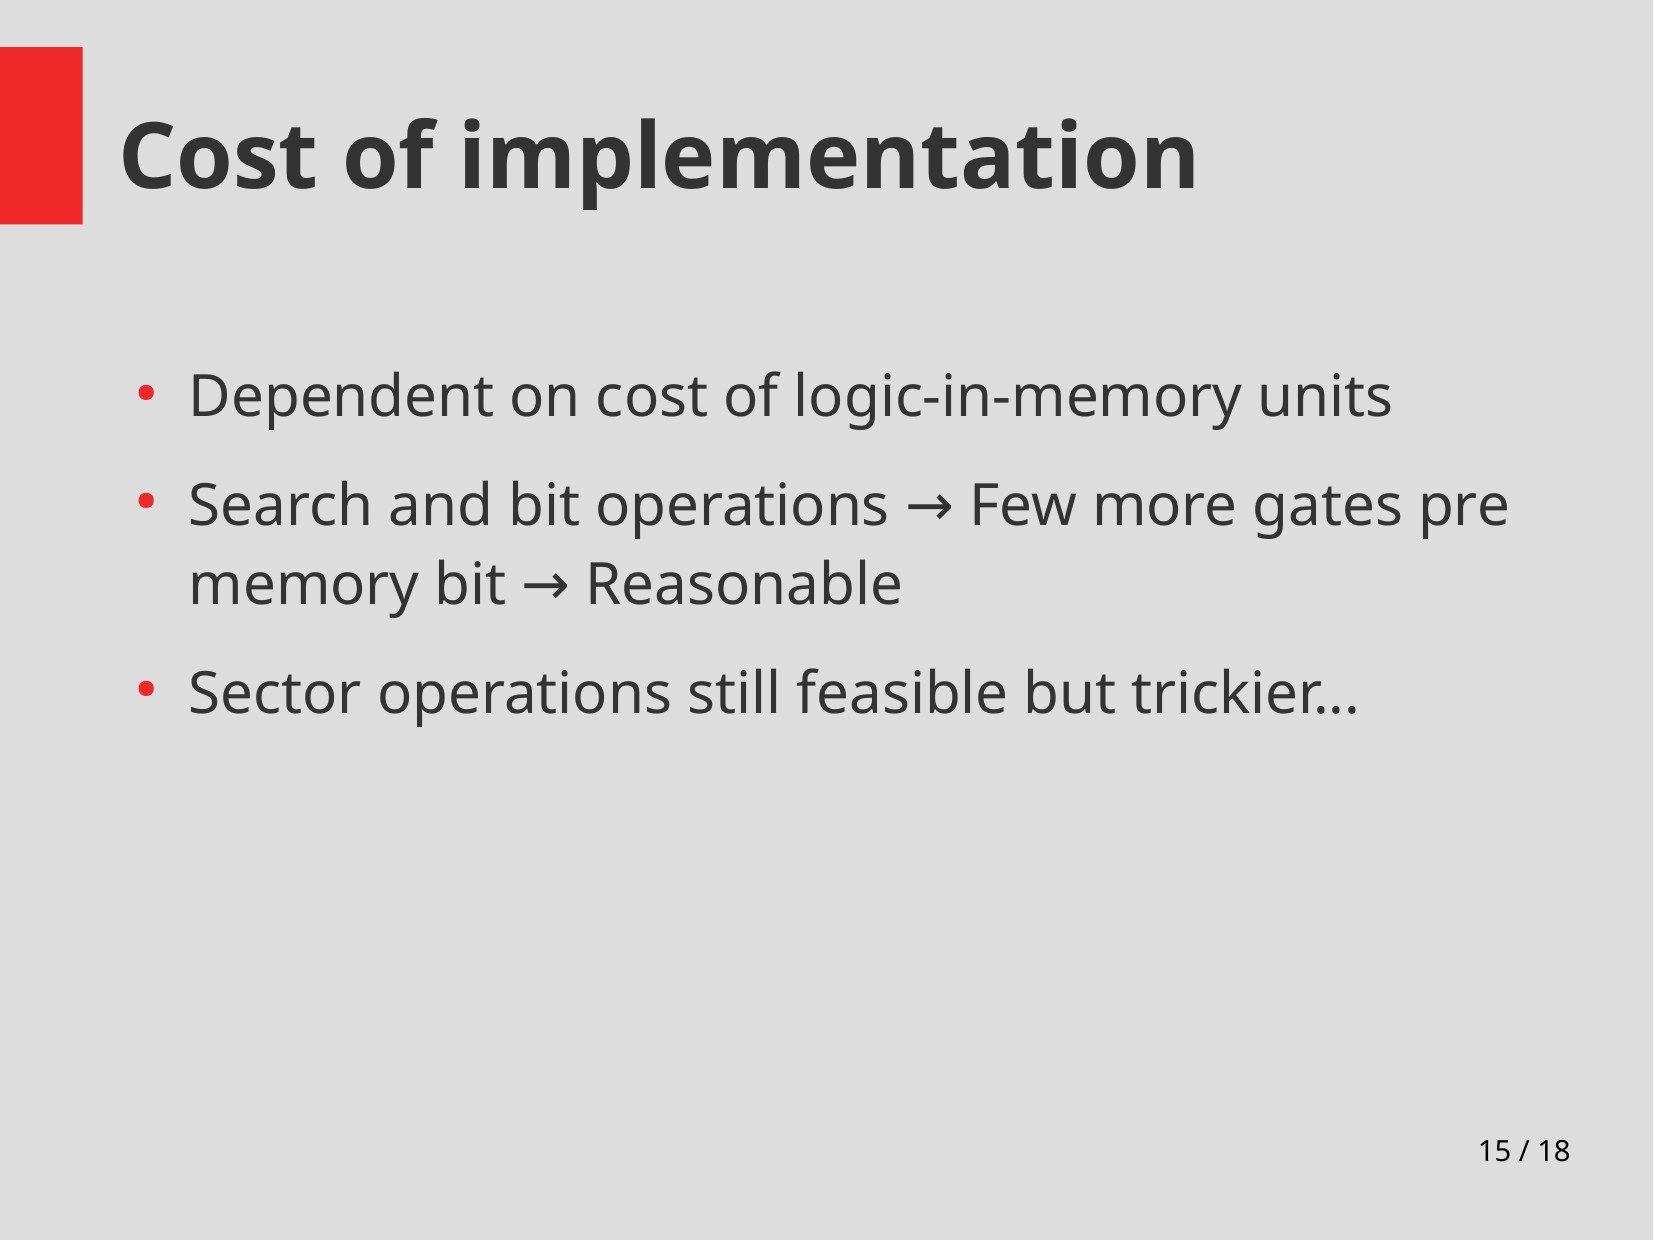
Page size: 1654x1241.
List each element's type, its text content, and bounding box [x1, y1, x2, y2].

list Dependent on cost of logic-in-memory units Search and bit operations → Few more gates pre memory bit → Reasonable Sector operations still feasible but trickier... [118, 354, 1536, 1074]
title Cost of implementation [118, 49, 1571, 257]
